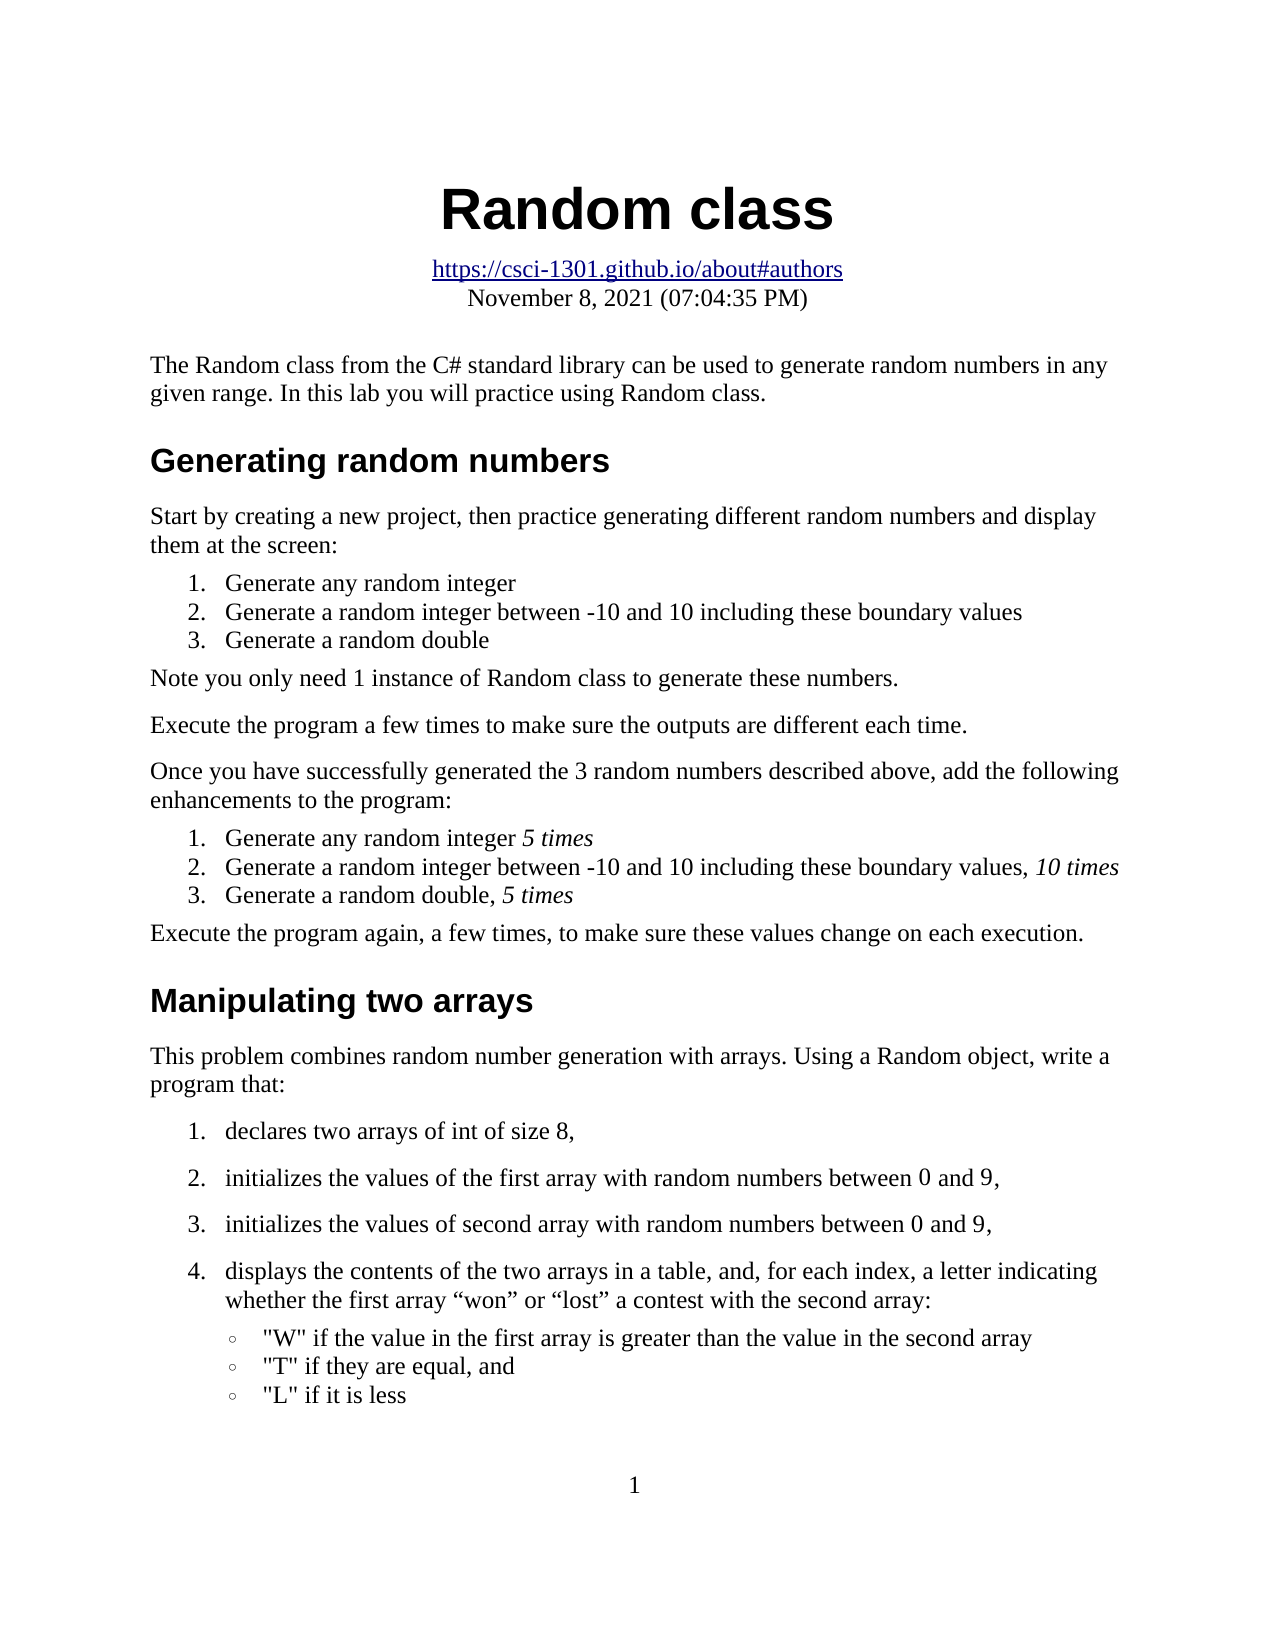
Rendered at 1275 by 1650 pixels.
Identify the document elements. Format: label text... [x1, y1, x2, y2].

text Execute the program again, a few times, to make sure these values change on each execution. [150, 918, 1125, 947]
list Generate a random double, 5 times [187, 880, 1125, 909]
text Start by creating a new project, then practice generating different random numbers and display them at the screen: [150, 501, 1125, 559]
list Generate any random integer [187, 568, 1125, 597]
list initializes the values of the first array with random numbers between and , [187, 1163, 1125, 1192]
text Note you only need 1 instance of Random class to generate these numbers. [150, 663, 1125, 692]
list declares two arrays of int of size 8, [187, 1116, 1125, 1145]
text The Random class from the C# standard library can be used to generate random numbers in any given range. In this lab you will practice using Random class. [150, 350, 1125, 407]
list displays the contents of the two arrays in a table, and, for each index, a letter indicating whether the first array “won” or “lost” a contest with the second array: [187, 1256, 1125, 1314]
list "W" if the value in the first array is greater than the value in the second array [225, 1323, 1125, 1351]
list Generate a random double [187, 625, 1125, 654]
list Generate a random integer between -10 and 10 including these boundary values, 10 times [187, 852, 1125, 880]
subtitle Generating random numbers [150, 441, 1125, 480]
text This problem combines random number generation with arrays. Using a Random object, write a program that: [150, 1041, 1125, 1098]
list Generate a random integer between -10 and 10 including these boundary values [187, 597, 1125, 625]
list Generate any random integer 5 times [187, 823, 1125, 852]
subtitle Manipulating two arrays [150, 981, 1125, 1019]
list "L" if it is less [225, 1380, 1125, 1409]
list "T" if they are equal, and [225, 1351, 1125, 1380]
text Once you have successfully generated the 3 random numbers described above, add the following enhancements to the program: [150, 756, 1125, 814]
list initializes the values of second array with random numbers between and , [187, 1209, 1125, 1238]
text https://csci-1301.github.io/about#authors [150, 254, 1125, 283]
text November 8, 2021 (07:04:35 PM) [150, 283, 1125, 312]
text Execute the program a few times to make sure the outputs are different each time. [150, 710, 1125, 738]
title Random class [150, 175, 1125, 242]
